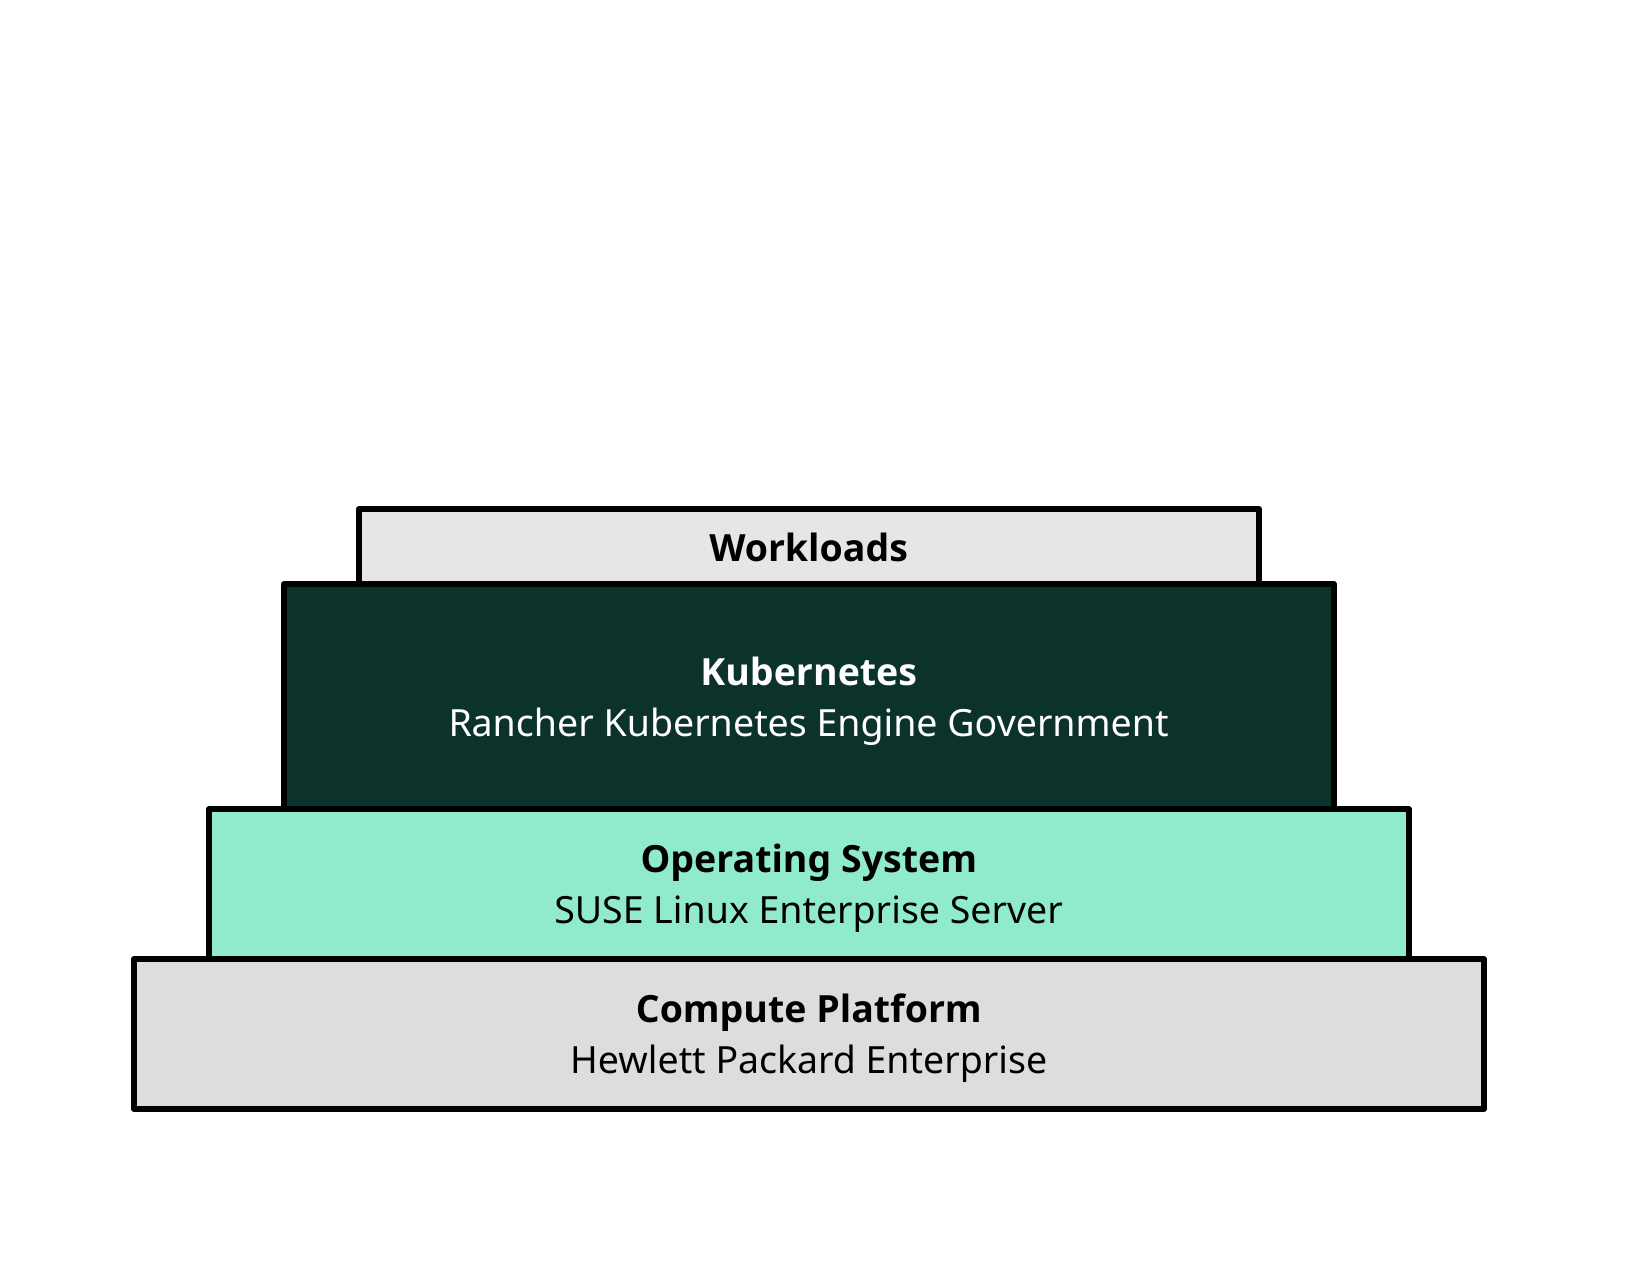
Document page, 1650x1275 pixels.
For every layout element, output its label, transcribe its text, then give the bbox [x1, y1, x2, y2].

text_box Kubernetes Rancher Kubernetes Engine Government [283, 583, 1334, 809]
text_box Compute Platform Hewlett Packard Enterprise [133, 958, 1484, 1109]
text_box Workloads [358, 508, 1259, 584]
text_box Operating System SUSE Linux Enterprise Server [208, 809, 1409, 960]
